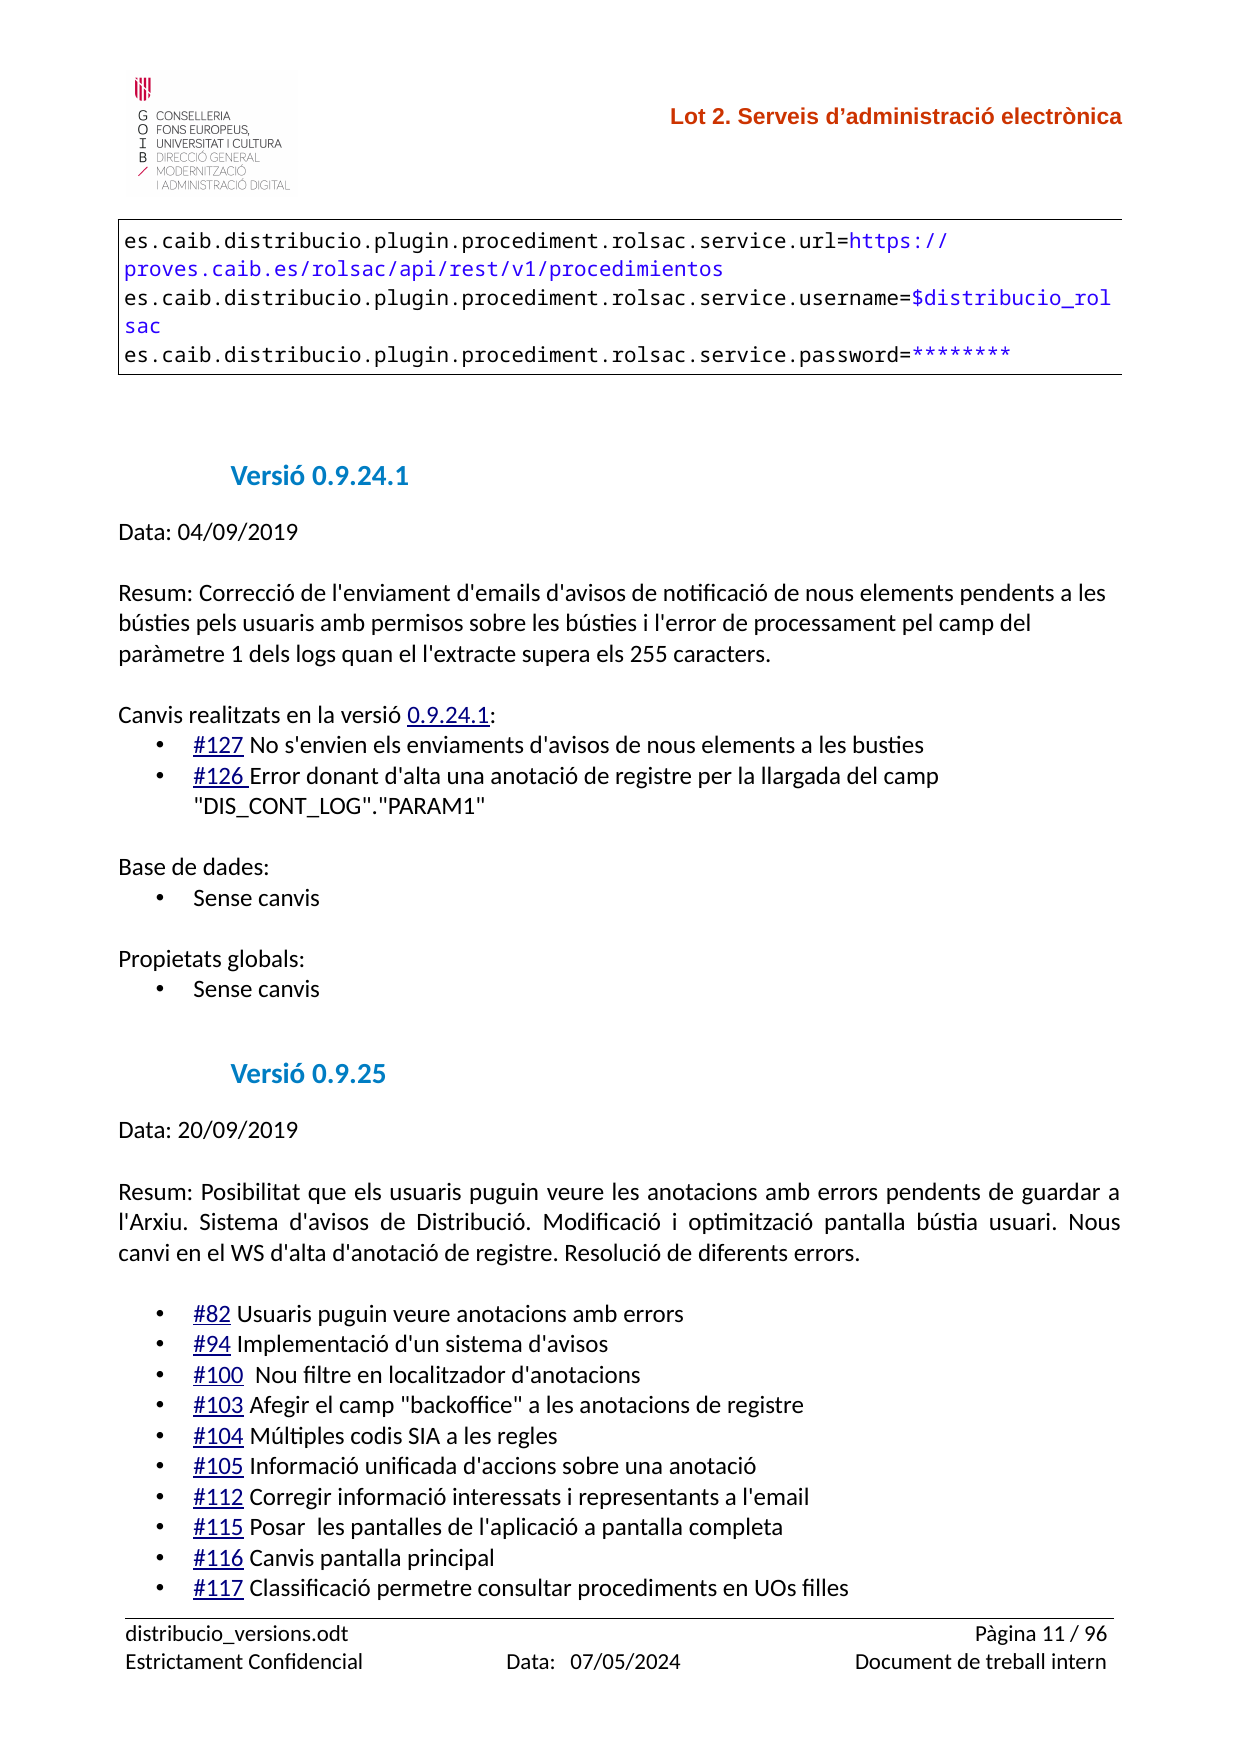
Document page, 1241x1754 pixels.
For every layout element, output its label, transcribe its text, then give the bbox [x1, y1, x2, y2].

text Data: 04/09/2019 [118, 516, 1122, 546]
list #94 Implementació d'un sistema d'avisos [156, 1328, 1122, 1359]
list #115 Posar les pantalles de l'aplicació a pantalla completa [156, 1511, 1122, 1542]
subtitle Versió 0.9.25 [153, 1055, 1122, 1091]
subtitle Versió 0.9.24.1 [153, 457, 1122, 492]
list Sense canvis [156, 974, 1122, 1004]
list #126 Error donant d'alta una anotació de registre per la llargada del camp "DIS_CONT_LOG"."PARAM1" [156, 760, 1122, 821]
picture [126, 70, 299, 197]
text Resum: Correcció de l'enviament d'emails d'avisos de notificació de nous elements pendents a les bústies pels usuaris amb permisos sobre les bústies i l'error de processament pel camp del paràmetre 1 dels logs quan el l'extracte supera els 255 caracters. [118, 577, 1122, 668]
list #103 Afegir el camp "backoffice" a les anotacions de registre [156, 1389, 1122, 1420]
list #116 Canvis pantalla principal [156, 1542, 1122, 1572]
list Sense canvis [156, 882, 1122, 913]
list #100 Nou filtre en localitzador d'anotacions [156, 1359, 1122, 1389]
text Resum: Posibilitat que els usuaris puguin veure les anotacions amb errors pendents de guardar a l'Arxiu. Sistema d'avisos de Distribució. Modificació i optimització pantalla bústia usuari. Nous canvi en el WS d'alta d'anotació de registre. Resolució de diferents errors. [118, 1176, 1122, 1267]
text Base de dades: [118, 852, 1122, 882]
list #82 Usuaris puguin veure anotacions amb errors [156, 1298, 1122, 1328]
text Data: 20/09/2019 [118, 1114, 1122, 1145]
list #112 Corregir informació interessats i representants a l'email [156, 1481, 1122, 1511]
list #127 No s'envien els enviaments d'avisos de nous elements a les busties [156, 729, 1122, 760]
list #105 Informació unificada d'accions sobre una anotació [156, 1450, 1122, 1481]
list #117 Classificació permetre consultar procediments en UOs filles [156, 1572, 1122, 1603]
text Canvis realitzats en la versió 0.9.24.1: [118, 699, 1122, 729]
text Propietats globals: [118, 943, 1122, 974]
table_header es.caib.distribucio.plugin.procediment.rolsac.service.url=https://proves.caib.es/rolsac/api/rest/v1/procedimientos es.caib.distribucio.plugin.procediment.rolsac.service.username=$distribucio_rolsac es.caib.distribucio.plugin.procediment.rolsac.service.password=******** [119, 220, 1122, 374]
list #104 Múltiples codis SIA a les regles [156, 1420, 1122, 1450]
